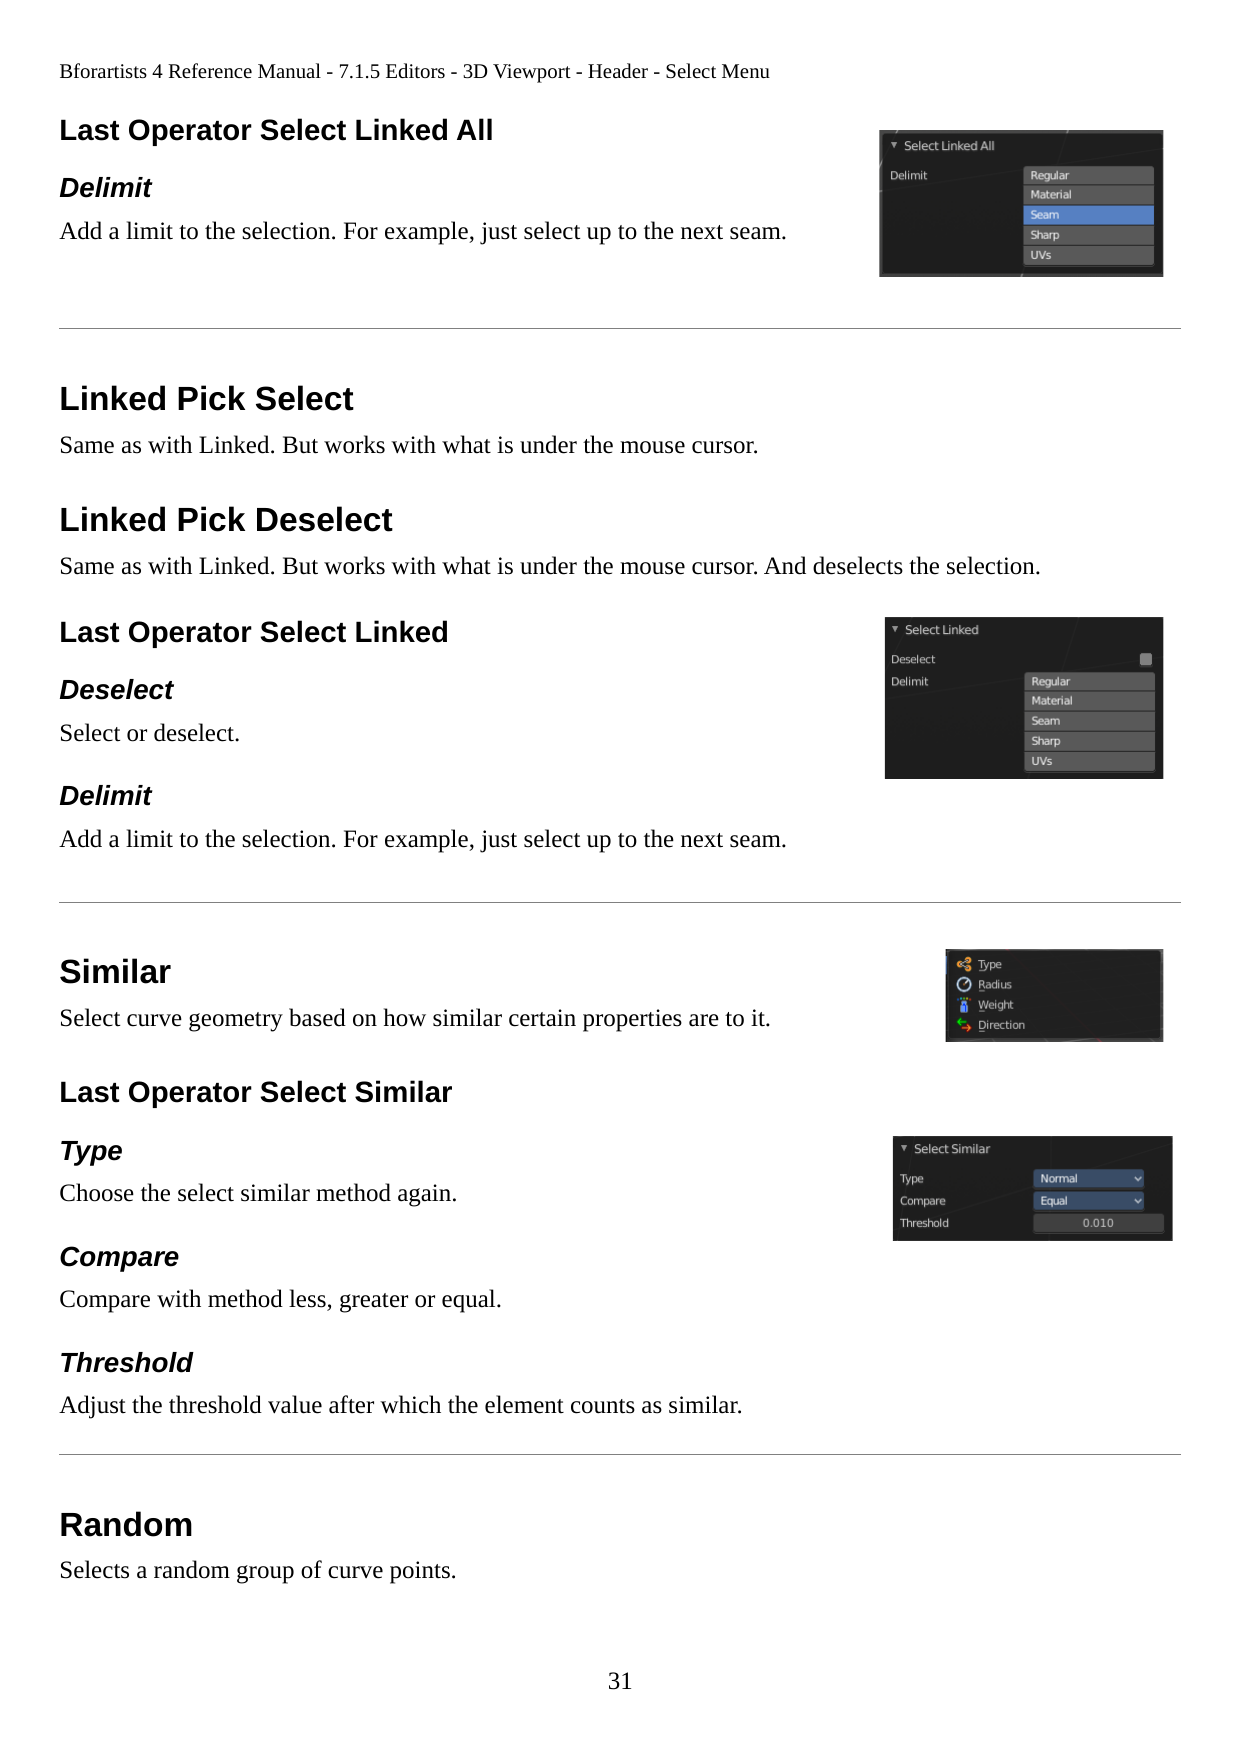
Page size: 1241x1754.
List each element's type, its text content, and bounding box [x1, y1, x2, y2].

text Adjust the threshold value after which the element counts as similar. [59, 1390, 1181, 1419]
subtitle Threshold [59, 1346, 1181, 1378]
subtitle [1164, 952, 1181, 991]
subtitle Last Operator Select Similar [59, 1075, 1181, 1109]
subtitle [1164, 673, 1181, 705]
subtitle Last Operator Select Linked [59, 615, 1181, 648]
subtitle Similar [59, 952, 945, 991]
subtitle Compare [59, 1240, 1181, 1272]
picture [884, 617, 1164, 779]
text Same as with Linked. But works with what is under the mouse cursor. [59, 430, 1181, 459]
text Select or deselect. [59, 718, 884, 747]
subtitle [1164, 171, 1181, 203]
subtitle Linked Pick Select [59, 379, 1181, 417]
text [1164, 718, 1181, 747]
subtitle Random [59, 1504, 1181, 1543]
subtitle Last Operator Select Linked All [59, 113, 1181, 146]
subtitle Deselect [59, 673, 884, 705]
text Add a limit to the selection. For example, just select up to the next seam. [59, 824, 1181, 852]
subtitle Type [59, 1134, 1181, 1166]
text Same as with Linked. But works with what is under the mouse cursor. And deselects the selection. [59, 551, 1181, 580]
text Selects a random group of curve points. [59, 1556, 1181, 1584]
picture [945, 949, 1164, 1042]
picture [892, 1136, 1173, 1241]
subtitle Delimit [59, 171, 879, 203]
text Add a limit to the selection. For example, just select up to the next seam. [59, 216, 879, 244]
text Compare with method less, greater or equal. [59, 1284, 1181, 1313]
text Choose the select similar method again. [59, 1178, 892, 1207]
picture [879, 130, 1164, 277]
text Select curve geometry based on how similar certain properties are to it. [59, 1003, 945, 1032]
subtitle Delimit [59, 779, 1181, 811]
subtitle Linked Pick Deselect [59, 500, 1181, 538]
